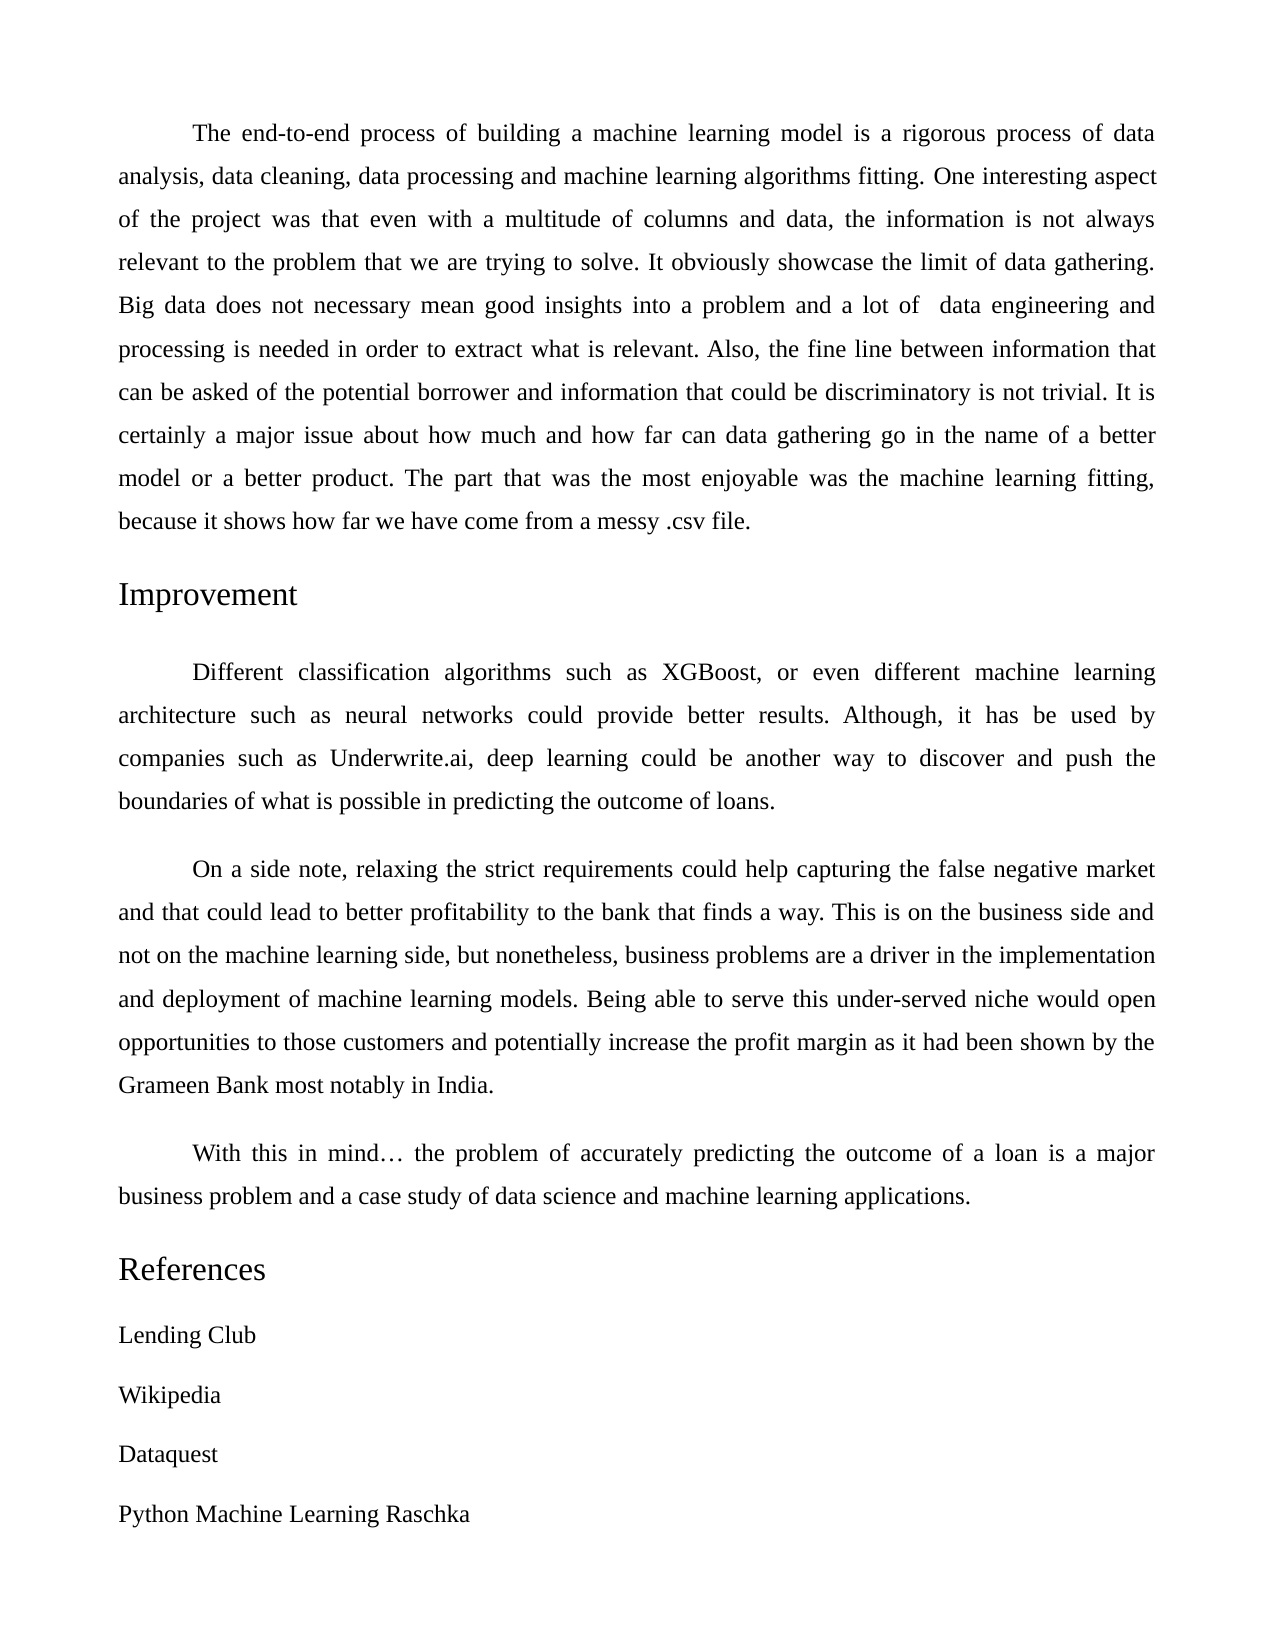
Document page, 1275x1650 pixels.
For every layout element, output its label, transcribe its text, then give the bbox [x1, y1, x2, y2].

text Lending Club [118, 1320, 1157, 1349]
text With this in mind… the problem of accurately predicting the outcome of a loan is a major business problem and a case study of data science and machine learning applications. [118, 1138, 1157, 1210]
text References [118, 1249, 1157, 1288]
text Dataquest [118, 1439, 1157, 1468]
text On a side note, relaxing the strict requirements could help capturing the false negative market and that could lead to better profitability to the bank that finds a way. This is on the business side and not on the machine learning side, but nonetheless, business problems are a driver in the implementation and deployment of machine learning models. Being able to serve this under-served niche would open opportunities to those customers and potentially increase the profit margin as it had been shown by the Grameen Bank most notably in India. [118, 854, 1157, 1099]
text The end-to-end process of building a machine learning model is a rigorous process of data analysis, data cleaning, data processing and machine learning algorithms fitting. One interesting aspect of the project was that even with a multitude of columns and data, the information is not always relevant to the problem that we are trying to solve. It obviously showcase the limit of data gathering. Big data does not necessary mean good insights into a problem and a lot of data engineering and processing is needed in order to extract what is relevant. Also, the fine line between information that can be asked of the potential borrower and information that could be discriminatory is not trivial. It is certainly a major issue about how much and how far can data gathering go in the name of a better model or a better product. The part that was the most enjoyable was the machine learning fitting, because it shows how far we have come from a messy .csv file. [118, 118, 1157, 535]
text Different classification algorithms such as XGBoost, or even different machine learning architecture such as neural networks could provide better results. Although, it has be used by companies such as Underwrite.ai, deep learning could be another way to discover and push the boundaries of what is possible in predicting the outcome of loans. [118, 657, 1157, 815]
text Python Machine Learning Raschka [118, 1499, 1157, 1527]
text Wikipedia [118, 1380, 1157, 1408]
text Improvement [118, 574, 1157, 613]
